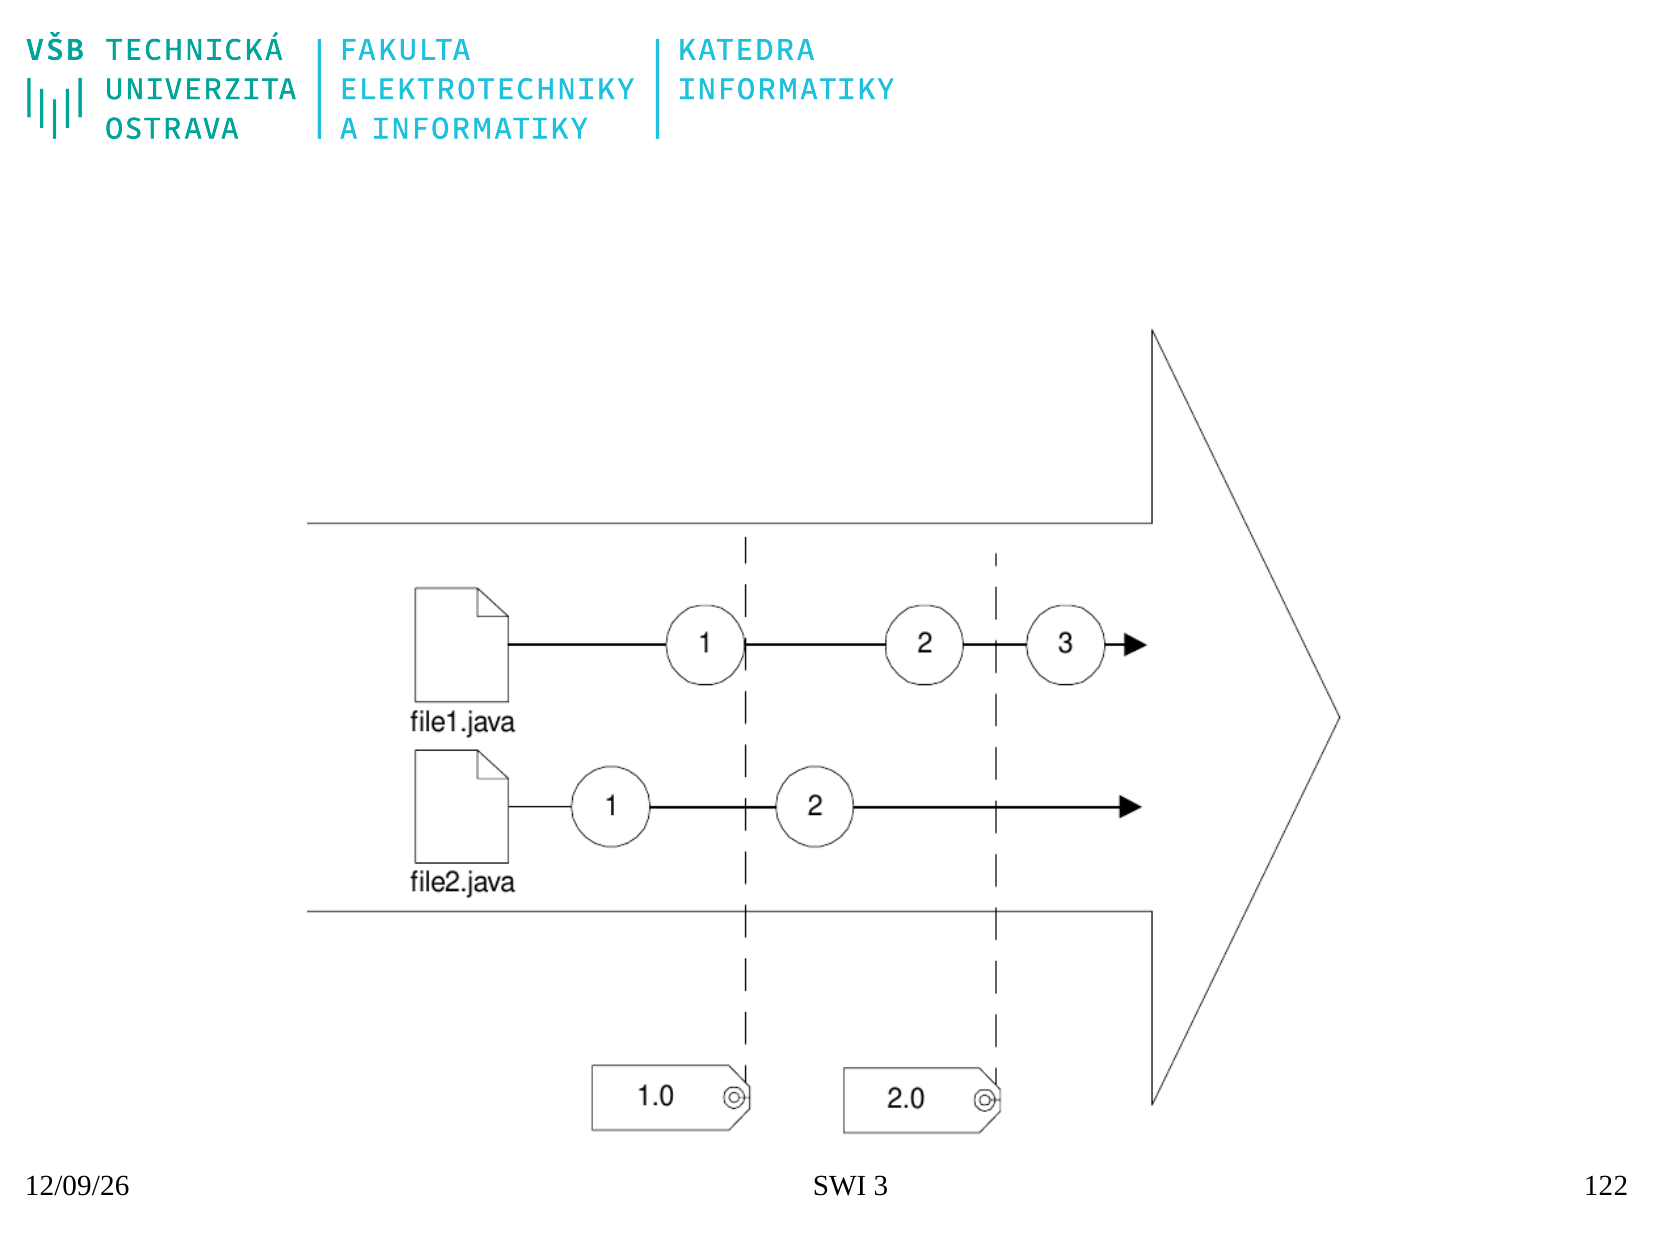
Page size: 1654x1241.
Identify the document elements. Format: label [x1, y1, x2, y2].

picture [26, 31, 894, 139]
picture [298, 318, 1360, 1146]
